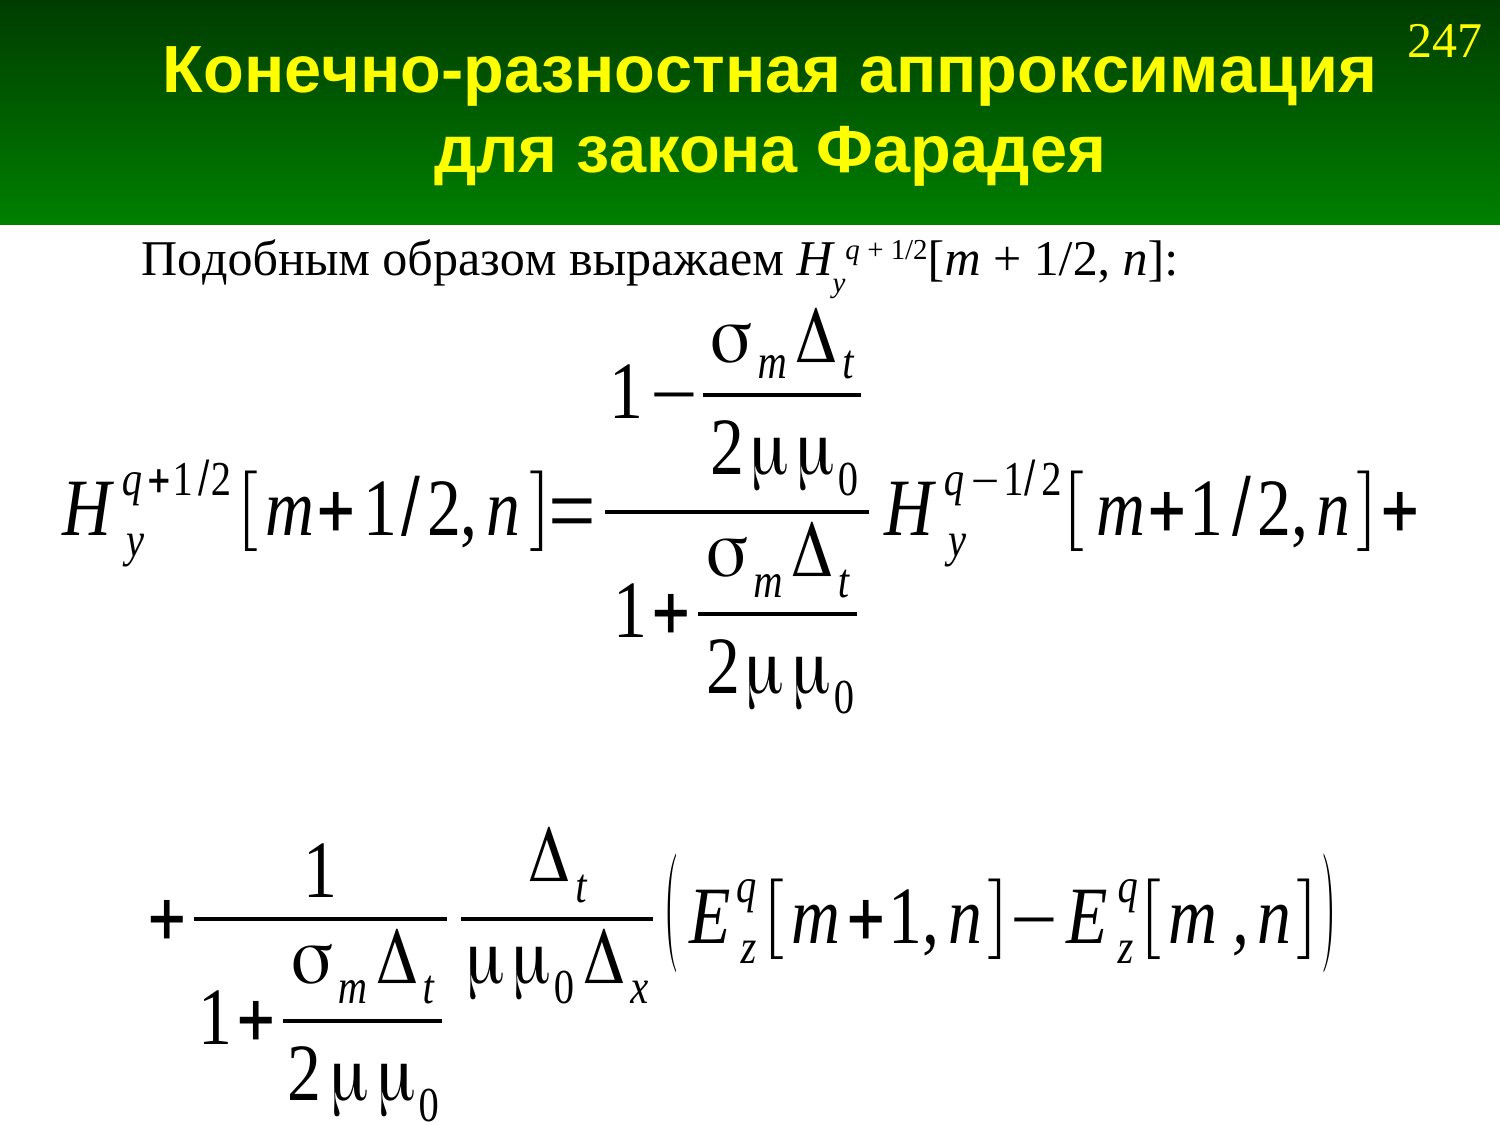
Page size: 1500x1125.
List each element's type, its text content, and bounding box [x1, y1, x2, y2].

title Конечно-разностная аппроксимация для закона Фарадея [100, 7, 1441, 204]
text_box Подобным образом выражаем Hyq + 1/2[m + 1/2, n]: [126, 218, 1194, 301]
chart [41, 301, 1438, 1125]
